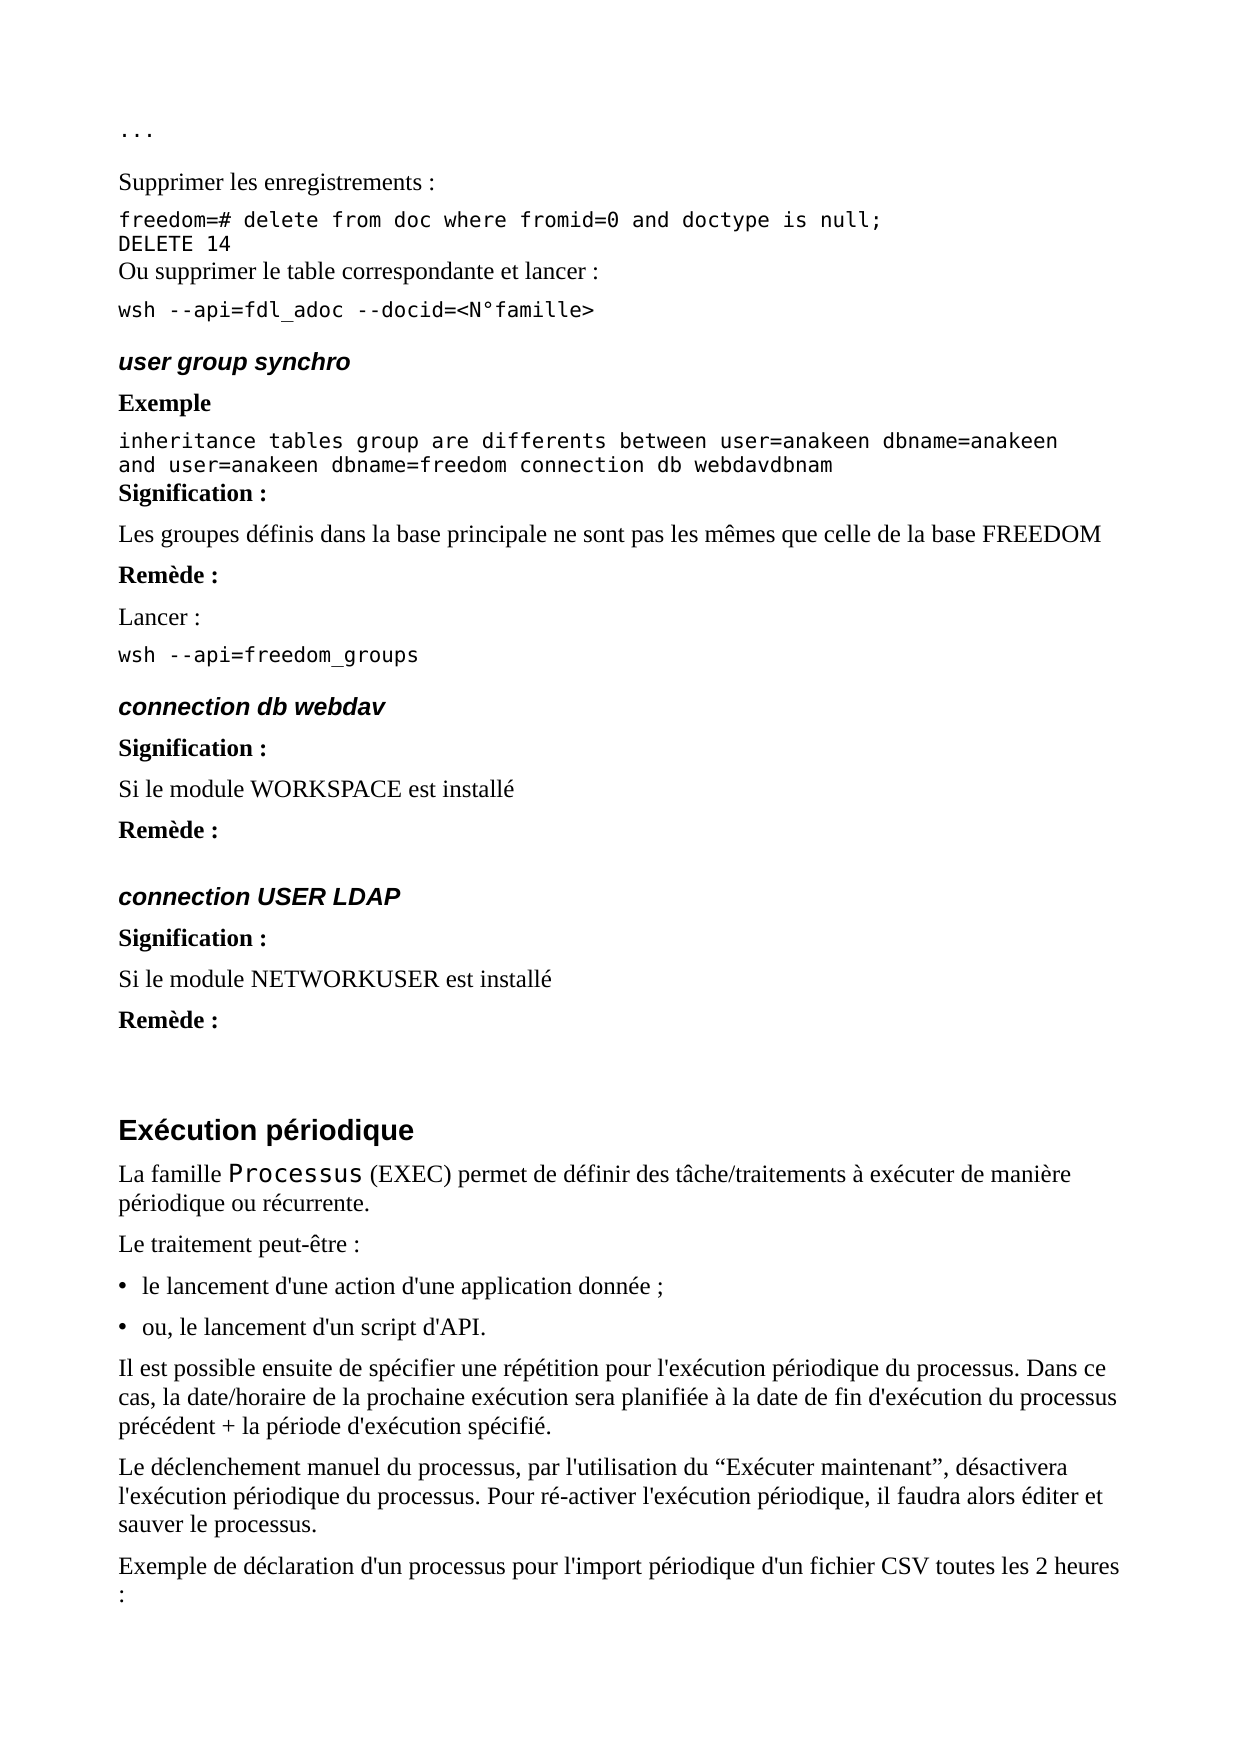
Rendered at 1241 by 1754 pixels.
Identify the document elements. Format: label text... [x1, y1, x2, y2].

text Signification : [118, 478, 1122, 507]
text freedom=# delete from doc where fromid=0 and doctype is null; DELETE 14 [118, 208, 1122, 256]
text Il est possible ensuite de spécifier une répétition pour l'exécution périodique du processus. Dans ce cas, la date/horaire de la prochaine exécution sera planifiée à la date de fin d'exécution du processus précédent + la période d'exécution spécifié. [118, 1353, 1122, 1439]
list ou, le lancement d'un script d'API. [118, 1312, 1122, 1341]
text Remède : [118, 816, 1122, 844]
subtitle connection db webdav [118, 692, 1122, 721]
text wsh --api=fdl_adoc --docid=<N°famille> [118, 298, 1122, 322]
text Remède : [118, 1005, 1122, 1034]
text Supprimer les enregistrements : [118, 167, 1122, 195]
text La famille Processus (EXEC) permet de définir des tâche/traitements à exécuter de manière périodique ou récurrente. [118, 1159, 1122, 1217]
text Exemple de déclaration d'un processus pour l'import périodique d'un fichier CSV toutes les 2 heures : [118, 1551, 1122, 1608]
text Si le module NETWORKUSER est installé [118, 964, 1122, 993]
text Lancer : [118, 602, 1122, 630]
text Si le module WORKSPACE est installé [118, 774, 1122, 803]
text Remède : [118, 560, 1122, 589]
text Signification : [118, 733, 1122, 762]
text inheritance tables group are differents between user=anakeen dbname=anakeen and user=anakeen dbname=freedom connection db webdavdbnam [118, 429, 1122, 478]
text Exemple [118, 388, 1122, 417]
subtitle Exécution périodique [118, 1113, 1122, 1146]
text Le déclenchement manuel du processus, par l'utilisation du “Exécuter maintenant”, désactivera l'exécution périodique du processus. Pour ré-activer l'exécution périodique, il faudra alors éditer et sauver le processus. [118, 1452, 1122, 1538]
text ... [118, 118, 1122, 167]
text Le traitement peut-être : [118, 1229, 1122, 1258]
text wsh --api=freedom_groups [118, 643, 1122, 667]
list le lancement d'une action d'une application donnée ; [118, 1271, 1122, 1299]
subtitle user group synchro [118, 347, 1122, 376]
text Ou supprimer le table correspondante et lancer : [118, 256, 1122, 285]
text Les groupes définis dans la base principale ne sont pas les mêmes que celle de la base FREEDOM [118, 519, 1122, 548]
text Signification : [118, 923, 1122, 952]
subtitle connection USER LDAP [118, 882, 1122, 910]
